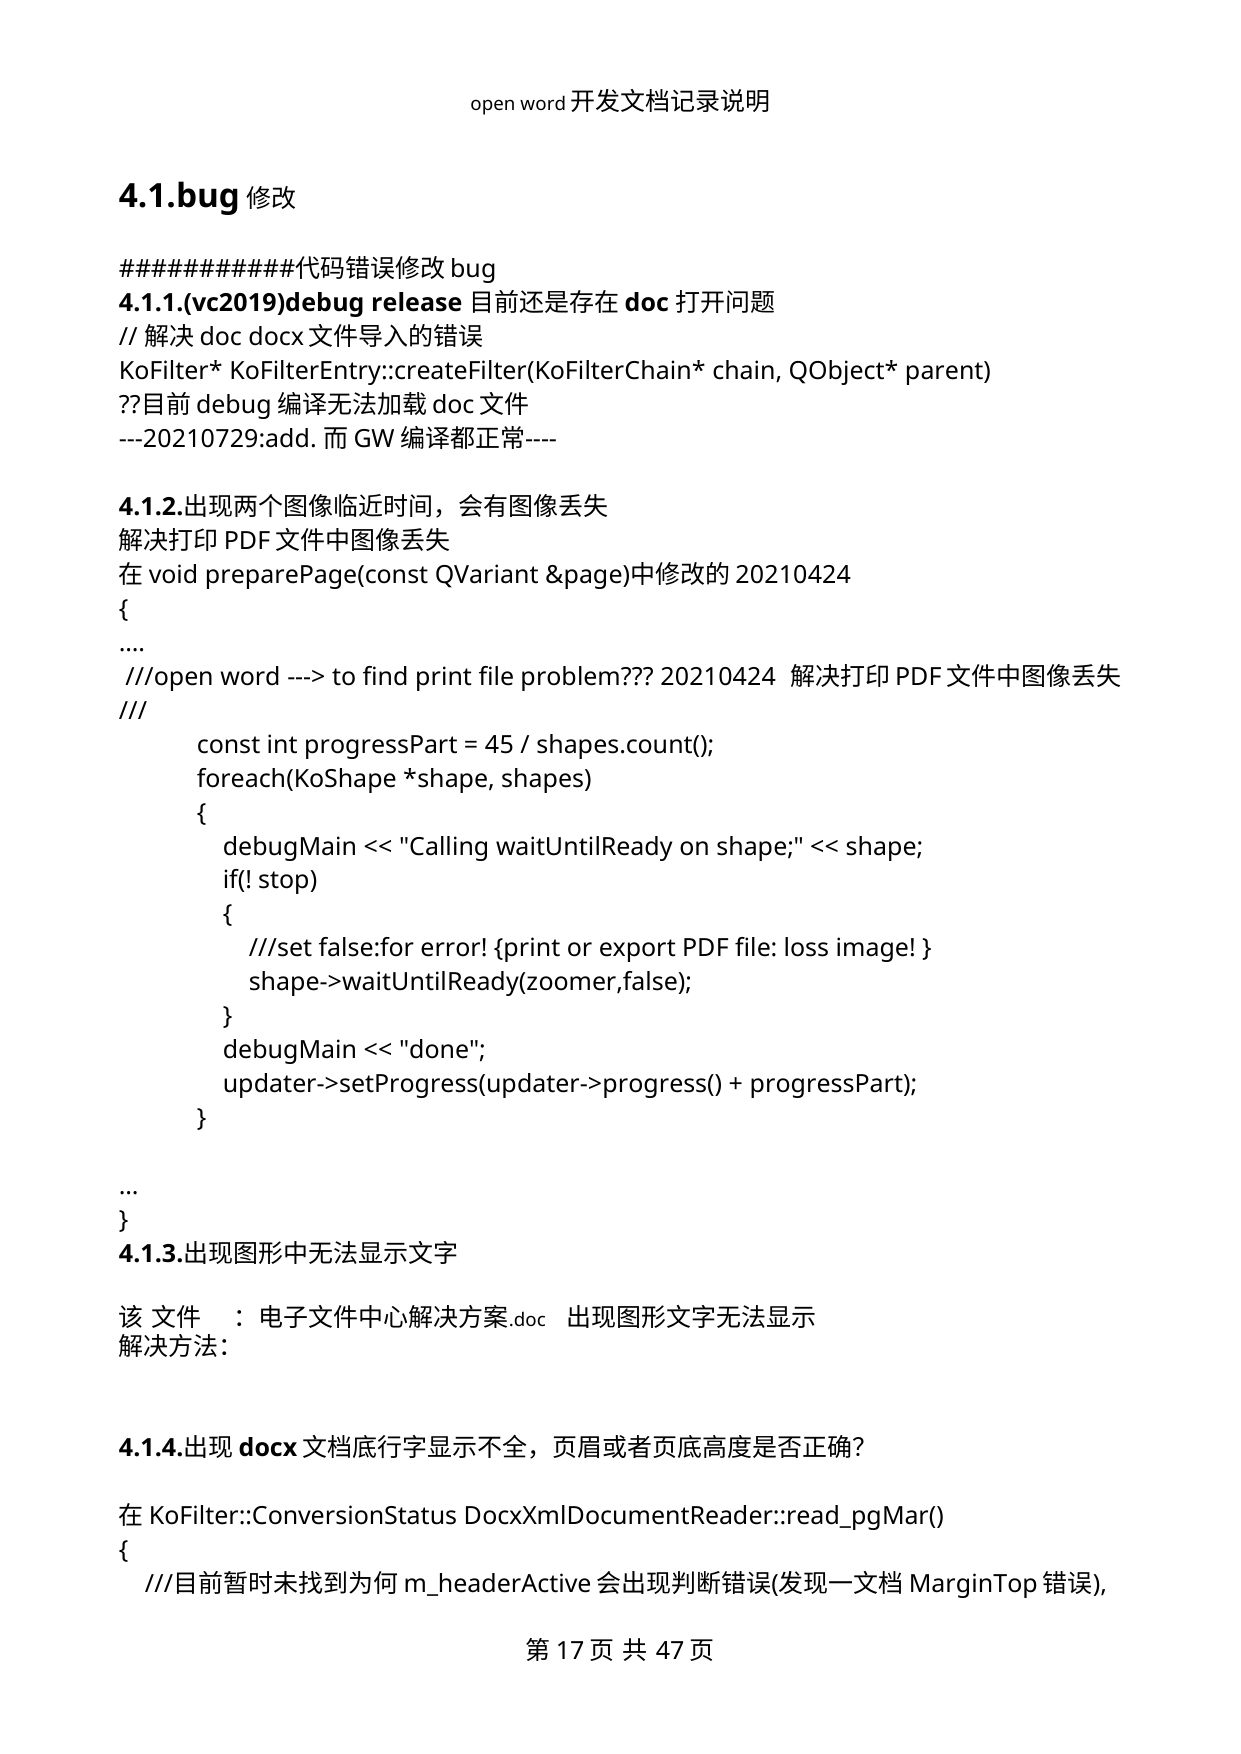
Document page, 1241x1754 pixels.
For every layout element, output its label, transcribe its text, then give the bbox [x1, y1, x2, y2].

text debugMain << "Calling waitUntilReady on shape;" << shape; [119, 828, 1121, 862]
text .... [119, 625, 1121, 659]
text 该 文件 ：电子文件中心解决方案.doc 出现图形文字无法显示 [119, 1304, 1121, 1333]
subtitle bug修改 [119, 171, 1121, 217]
text debugMain << "done"; [119, 1032, 1121, 1066]
text ... [119, 1168, 1121, 1202]
text { [119, 794, 1121, 828]
text { [119, 896, 1121, 930]
text KoFilter* KoFilterEntry::createFilter(KoFilterChain* chain, QObject* parent) [119, 353, 1121, 387]
text 在void preparePage(const QVariant &page)中修改的20210424 [119, 557, 1121, 591]
text shape->waitUntilReady(zoomer,false); [119, 964, 1121, 998]
text foreach(KoShape *shape, shapes) [119, 761, 1121, 794]
text 在KoFilter::ConversionStatus DocxXmlDocumentReader::read_pgMar() [119, 1498, 1121, 1532]
text 解决打印PDF文件中图像丢失 [119, 523, 1121, 557]
text updater->setProgress(updater->progress() + progressPart); [119, 1066, 1121, 1100]
text } [119, 1202, 1121, 1236]
subtitle 出现两个图像临近时间，会有图像丢失 [119, 489, 1121, 523]
text ###########代码错误修改bug [119, 251, 1121, 285]
text const int progressPart = 45 / shapes.count(); [119, 727, 1121, 761]
text ---20210729:add. 而GW编译都正常---- [119, 421, 1121, 455]
text { [119, 591, 1121, 625]
text ///set false:for error! {print or export PDF file: loss image! } [119, 930, 1121, 964]
subtitle (vc2019)debug release 目前还是存在doc 打开问题 [119, 285, 1121, 319]
text { [119, 1532, 1121, 1566]
subtitle 出现docx文档底行字显示不全，页眉或者页底高度是否正确？ [119, 1430, 1121, 1464]
text ??目前debug编译无法加载doc文件 [119, 387, 1121, 421]
text ///open word ---> to find print file problem??? 20210424 解决打印PDF文件中图像丢失/// [119, 659, 1121, 727]
text ///目前暂时未找到为何m_headerActive会出现判断错误(发现一文档MarginTop错误), [119, 1566, 1121, 1599]
text } [119, 1100, 1121, 1134]
text 解决方法： [119, 1333, 1121, 1362]
subtitle 出现图形中无法显示文字 [119, 1236, 1121, 1270]
text if(! stop) [119, 862, 1121, 896]
text // 解决doc docx文件导入的错误 [119, 319, 1121, 353]
text } [119, 998, 1121, 1032]
